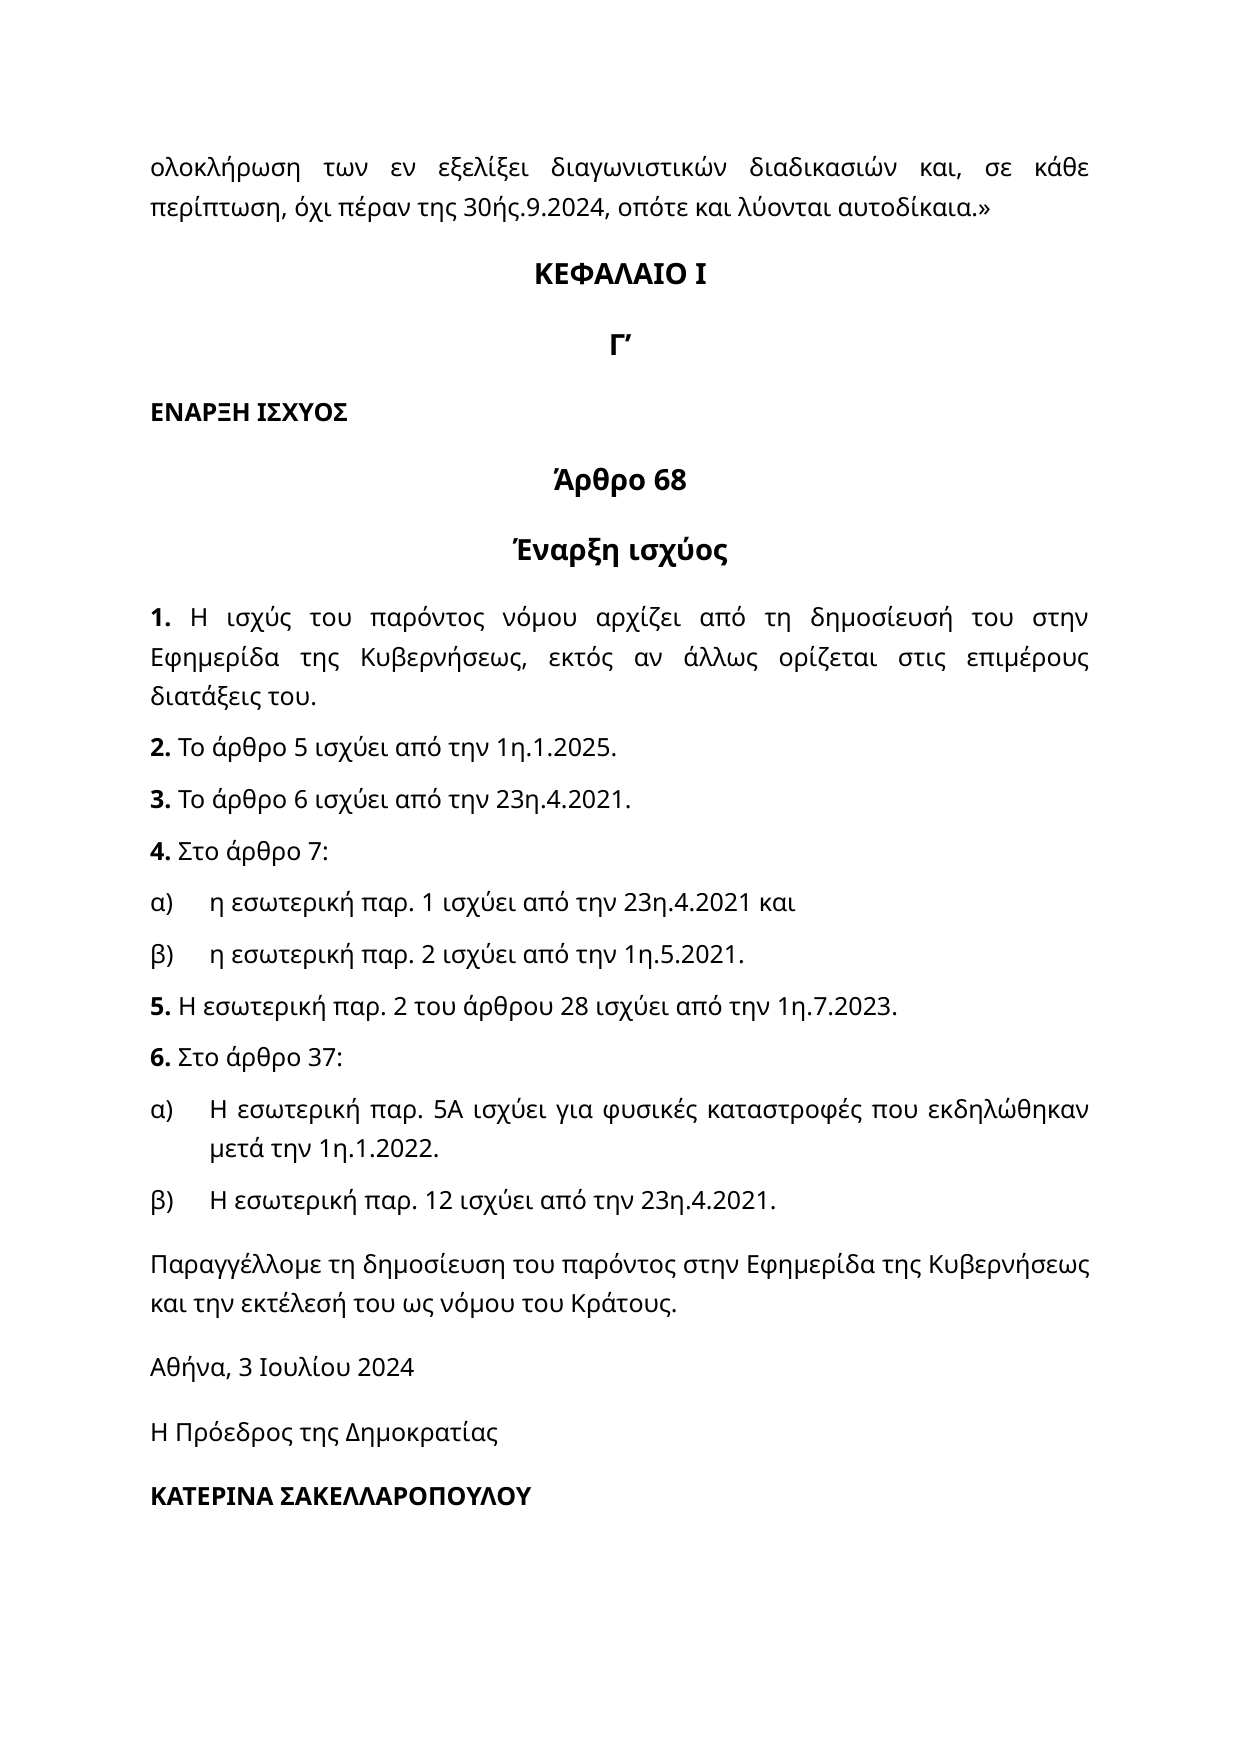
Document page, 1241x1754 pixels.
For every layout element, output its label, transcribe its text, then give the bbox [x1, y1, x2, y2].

subtitle ΚΕΦΑΛΑΙΟ Ι [150, 253, 1090, 293]
subtitle Γ’ [150, 324, 1090, 364]
text 5. Η εσωτερική παρ. 2 του άρθρου 28 ισχύει από την 1η.7.2023. [150, 988, 1090, 1022]
text 3. Το άρθρο 6 ισχύει από την 23η.4.2021. [150, 782, 1090, 816]
subtitle Έναρξη ισχύος [150, 529, 1090, 569]
list α) η εσωτερική παρ. 1 ισχύει από την 23η.4.2021 και [150, 885, 1090, 919]
text ολοκλήρωση των εν εξελίξει διαγωνιστικών διαδικασιών και, σε κάθε περίπτωση, όχι πέραν της 30ής.9.2024, οπότε και λύονται αυτοδίκαια.» [150, 150, 1090, 223]
list β) η εσωτερική παρ. 2 ισχύει από την 1η.5.2021. [150, 937, 1090, 971]
list α) Η εσωτερική παρ. 5Α ισχύει για φυσικές καταστροφές που εκδηλώθηκαν μετά την 1η.1.2022. [150, 1092, 1090, 1165]
text 4. Στο άρθρο 7: [150, 833, 1090, 867]
text 2. Το άρθρο 5 ισχύει από την 1η.1.2025. [150, 730, 1090, 764]
list β) Η εσωτερική παρ. 12 ισχύει από την 23η.4.2021. [150, 1182, 1090, 1217]
text ΕΝΑΡΞΗ ΙΣΧΥΟΣ [150, 394, 1090, 429]
text 1. Η ισχύς του παρόντος νόμου αρχίζει από τη δημοσίευσή του στην Εφημερίδα της Κυβερνήσεως, εκτός αν άλλως ορίζεται στις επιμέρους διατάξεις του. [150, 600, 1090, 712]
text 6. Στο άρθρο 37: [150, 1040, 1090, 1074]
text Παραγγέλλομε τη δημοσίευση του παρόντος στην Εφημερίδα της Κυβερνήσεως και την εκτέλεσή του ως νόμου του Κράτους. [150, 1247, 1090, 1320]
text Η Πρόεδρος της Δημοκρατίας [150, 1414, 1090, 1448]
subtitle Άρθρο 68 [150, 459, 1090, 498]
text Αθήνα, 3 Ιουλίου 2024 [150, 1350, 1090, 1384]
text ΚΑΤΕΡΙΝΑ ΣΑΚΕΛΛΑΡΟΠΟΥΛΟΥ [150, 1478, 1090, 1512]
